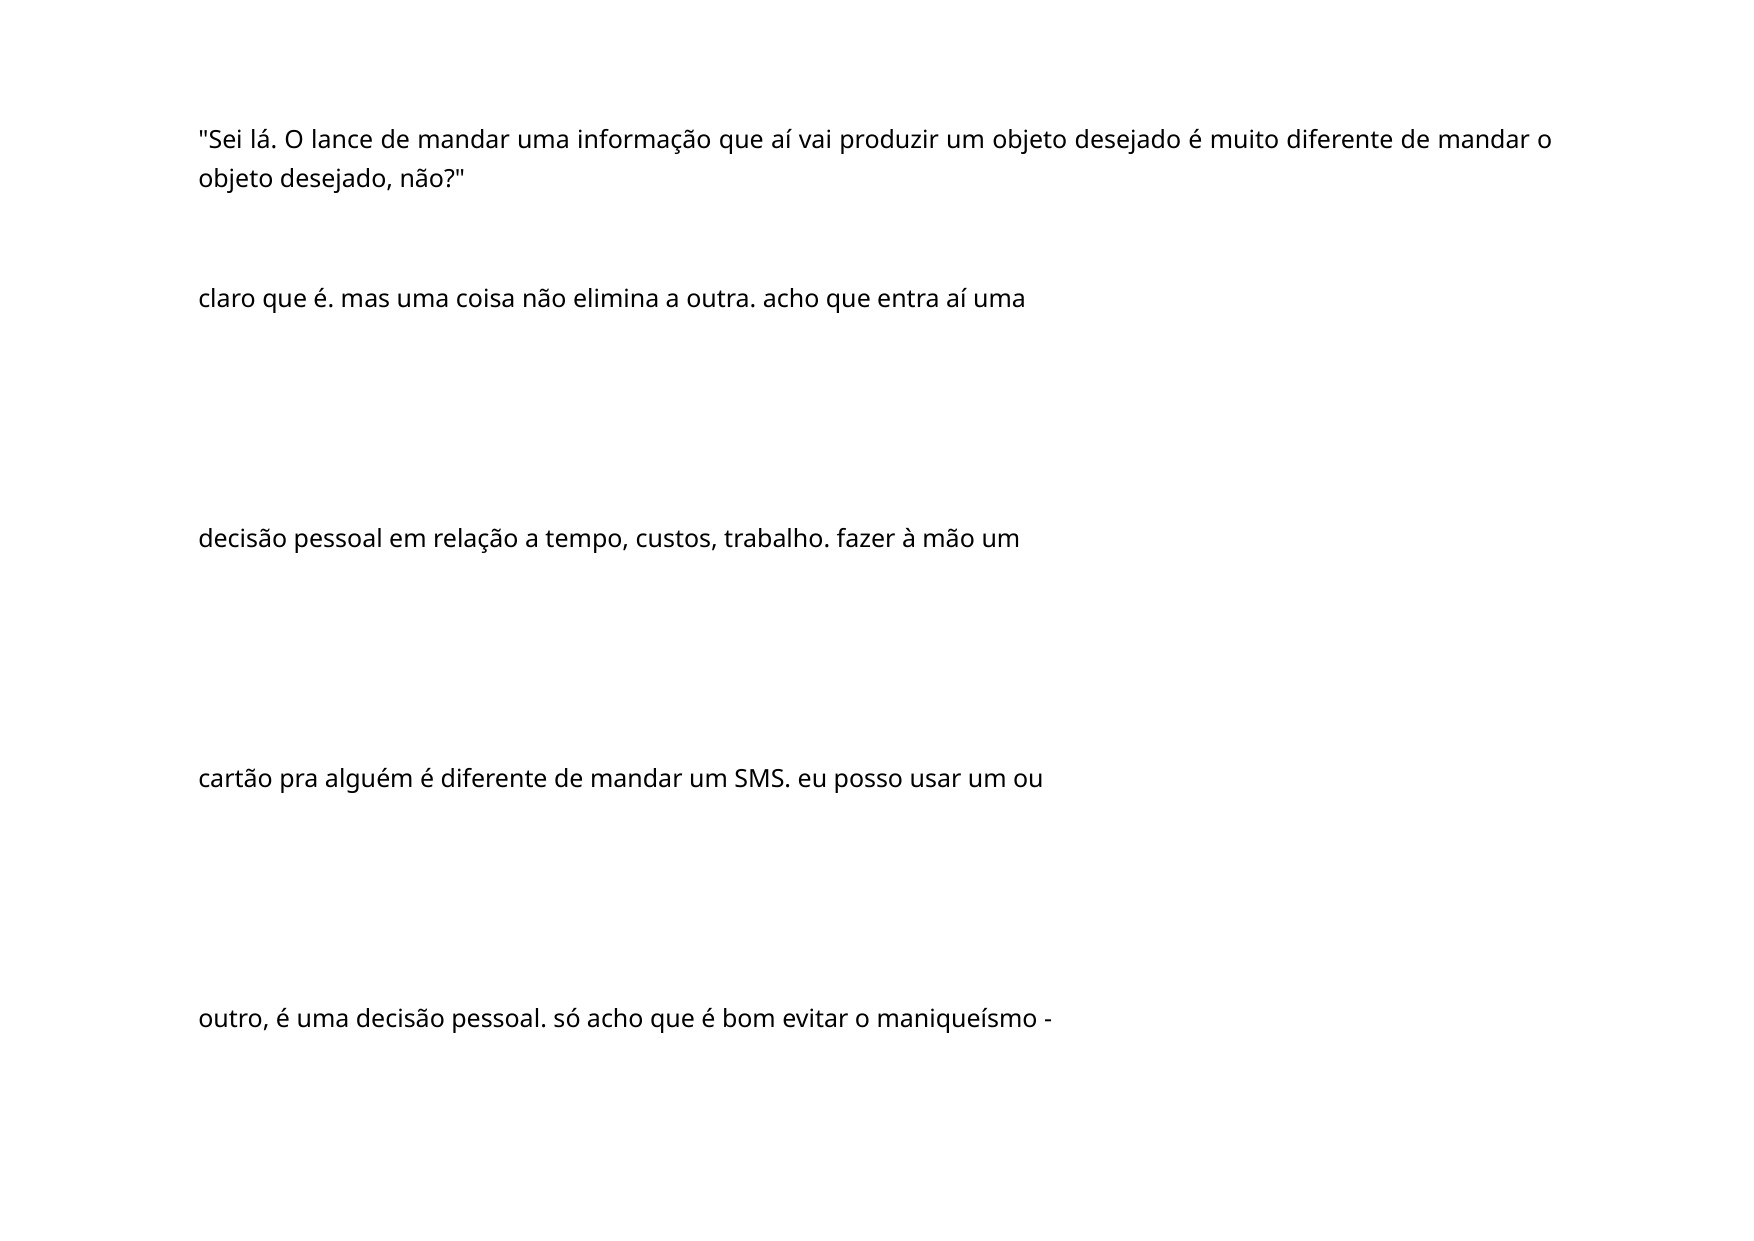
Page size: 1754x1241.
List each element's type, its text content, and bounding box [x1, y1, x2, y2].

text "Sei lá. O lance de mandar uma informação que aí vai produzir um objeto desejado é muito diferente de mandar o objeto desejado, não?" [198, 122, 1556, 195]
text outro, é uma decisão pessoal. só acho que é bom evitar o maniqueísmo - [198, 1001, 1556, 1035]
text claro que é. mas uma coisa não elimina a outra. acho que entra aí uma [198, 281, 1556, 315]
text cartão pra alguém é diferente de mandar um SMS. eu posso usar um ou [198, 761, 1556, 795]
text decisão pessoal em relação a tempo, custos, trabalho. fazer à mão um [198, 521, 1556, 555]
